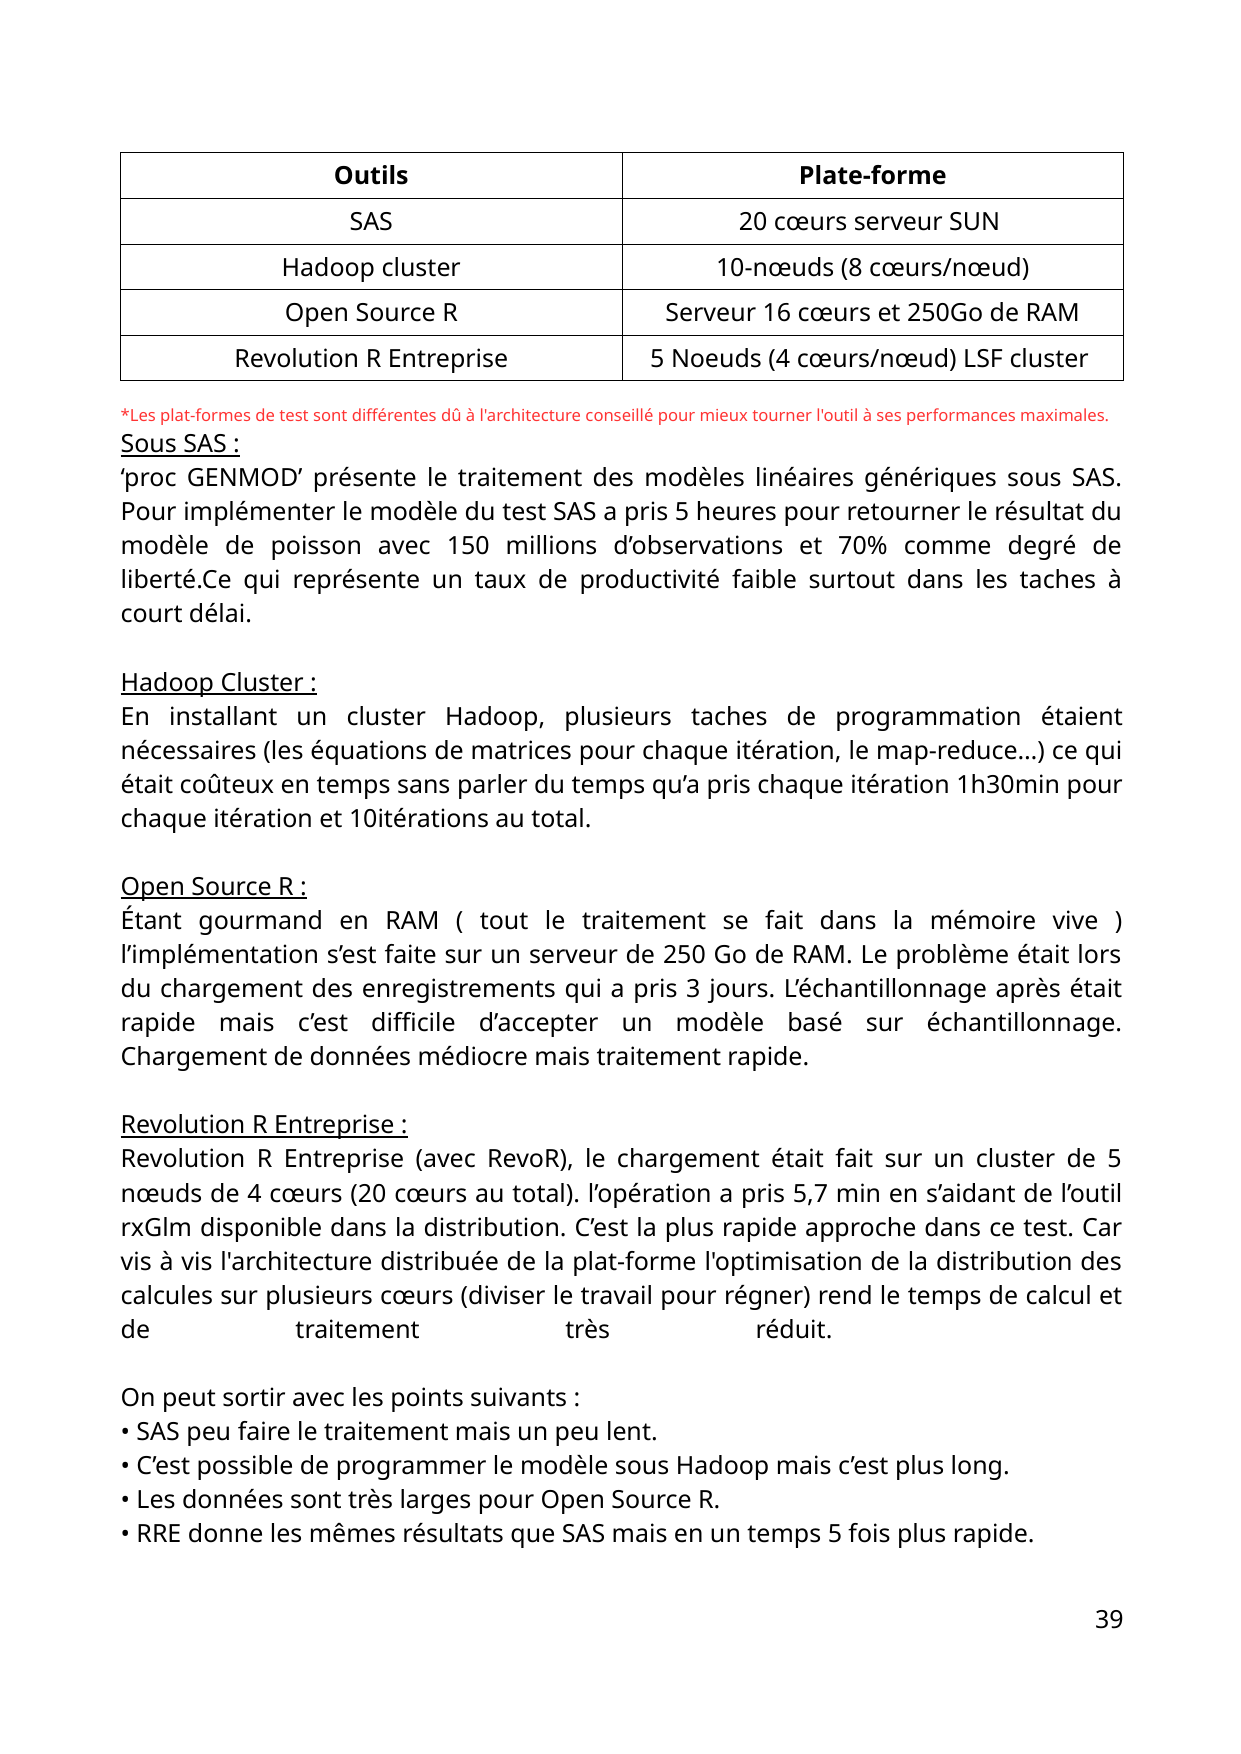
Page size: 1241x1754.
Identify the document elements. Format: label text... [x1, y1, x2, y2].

text *Les plat-formes de test sont différentes dû à l'architecture conseillé pour mieux tourner l'outil à ses performances maximales. [120, 403, 1123, 426]
table_cell Open Source R [121, 290, 622, 335]
table_cell Hadoop cluster [121, 245, 622, 289]
text • C’est possible de programmer le modèle sous Hadoop mais c’est plus long. [120, 1448, 1123, 1482]
text On peut sortir avec les points suivants : [120, 1379, 1123, 1414]
table_cell 20 cœurs serveur SUN [623, 199, 1123, 243]
table_header Outils [121, 153, 622, 198]
text En installant un cluster Hadoop, plusieurs taches de programmation étaient nécessaires (les équations de matrices pour chaque itération, le map-reduce…) ce qui était coûteux en temps sans parler du temps qu’a pris chaque itération 1h30min pour chaque itération et 10itérations au total. [120, 698, 1123, 834]
table_cell 10-nœuds (8 cœurs/nœud) [623, 245, 1123, 289]
text Sous SAS : [120, 426, 1123, 460]
table_cell SAS [121, 199, 622, 243]
text ‘proc GENMOD’ présente le traitement des modèles linéaires génériques sous SAS. Pour implémenter le modèle du test SAS a pris 5 heures pour retourner le résultat du modèle de poisson avec 150 millions d’observations et 70% comme degré de liberté.Ce qui représente un taux de productivité faible surtout dans les taches à court délai. [120, 460, 1123, 630]
text Étant gourmand en RAM ( tout le traitement se fait dans la mémoire vive ) l’implémentation s’est faite sur un serveur de 250 Go de RAM. Le problème était lors du chargement des enregistrements qui a pris 3 jours. L’échantillonnage après était rapide mais c’est difficile d’accepter un modèle basé sur échantillonnage. Chargement de données médiocre mais traitement rapide. [120, 903, 1123, 1073]
table_cell Revolution R Entreprise [121, 336, 622, 380]
text Revolution R Entreprise (avec RevoR), le chargement était fait sur un cluster de 5 nœuds de 4 cœurs (20 cœurs au total). l’opération a pris 5,7 min en s’aidant de l’outil rxGlm disponible dans la distribution. C’est la plus rapide approche dans ce test. Car vis à vis l'architecture distribuée de la plat-forme l'optimisation de la distribution des calcules sur plusieurs cœurs (diviser le travail pour régner) rend le temps de calcul et de traitement très réduit. [120, 1141, 1123, 1379]
text Open Source R : [120, 869, 1123, 903]
table_header Plate-forme [623, 153, 1123, 198]
text • SAS peu faire le traitement mais un peu lent. [120, 1414, 1123, 1448]
table_cell 5 Noeuds (4 cœurs/nœud) LSF cluster [623, 336, 1123, 380]
text • Les données sont très larges pour Open Source R. [120, 1482, 1123, 1516]
text Hadoop Cluster : [120, 664, 1123, 698]
text Revolution R Entreprise : [120, 1107, 1123, 1141]
text • RRE donne les mêmes résultats que SAS mais en un temps 5 fois plus rapide. [120, 1516, 1123, 1550]
table_cell Serveur 16 cœurs et 250Go de RAM [623, 290, 1123, 335]
